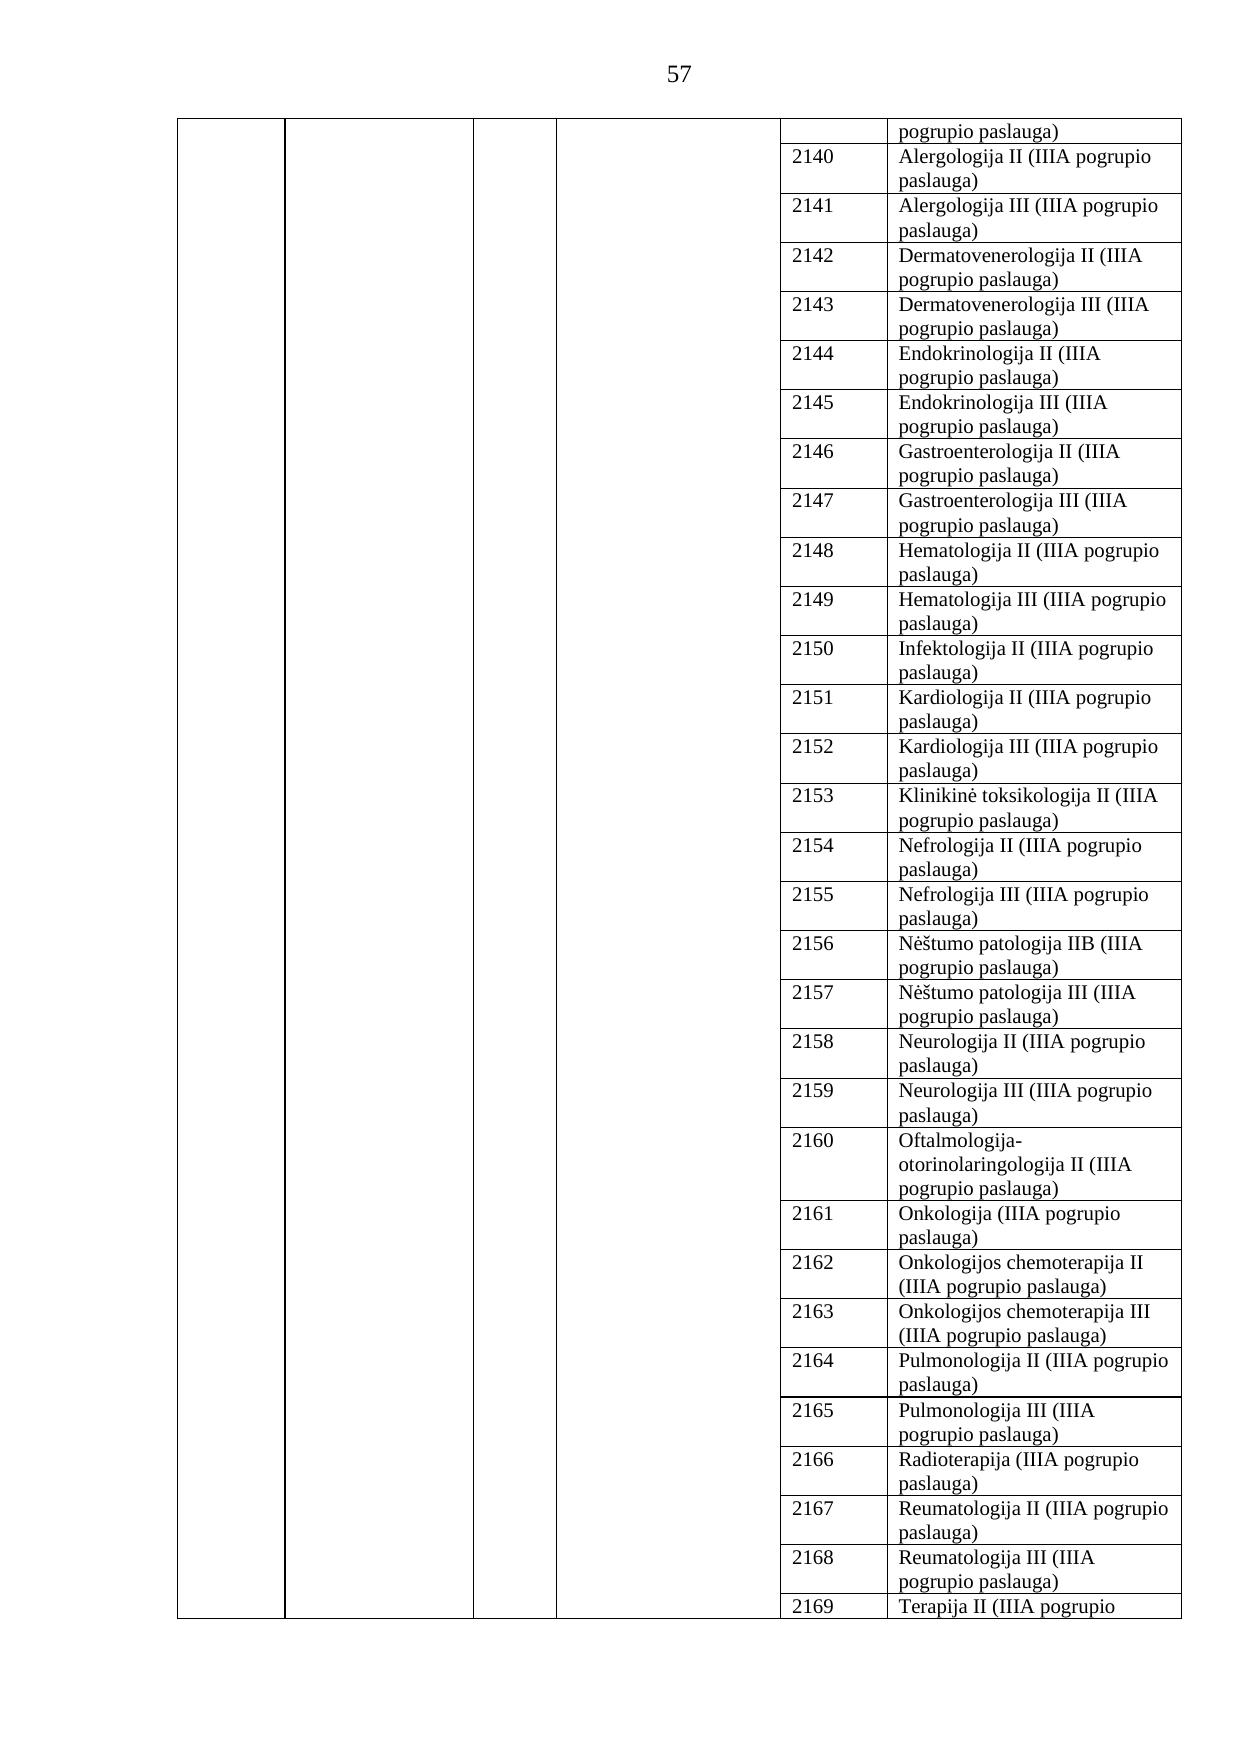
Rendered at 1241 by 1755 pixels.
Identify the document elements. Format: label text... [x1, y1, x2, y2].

table_cell 2165 [781, 1398, 887, 1446]
table_cell [474, 119, 556, 1618]
table_cell Kardiologija III (IIIA pogrupio paslauga) [888, 734, 1181, 782]
table_cell Klinikinė toksikologija II (IIIA pogrupio paslauga) [888, 784, 1181, 832]
table_cell 2145 [781, 390, 887, 438]
table_cell 2168 [781, 1545, 887, 1593]
table_cell pogrupio paslauga) [888, 119, 1181, 143]
table_cell [557, 119, 780, 1618]
table_cell Dermatovenerologija III (IIIA pogrupio paslauga) [888, 292, 1181, 340]
table_cell 2147 [781, 489, 887, 537]
table_cell 2158 [781, 1029, 887, 1077]
table_cell Neurologija II (IIIA pogrupio paslauga) [888, 1029, 1181, 1077]
table_cell Gastroenterologija II (IIIA pogrupio paslauga) [888, 439, 1181, 487]
table_cell 2144 [781, 341, 887, 389]
table_cell Nėštumo patologija III (IIIA pogrupio paslauga) [888, 980, 1181, 1028]
table_cell 2164 [781, 1348, 887, 1396]
table_cell Onkologijos chemoterapija III (IIIA pogrupio paslauga) [888, 1299, 1181, 1347]
table_cell Kardiologija II (IIIA pogrupio paslauga) [888, 685, 1181, 733]
table_cell [286, 119, 473, 1618]
table_cell Nefrologija II (IIIA pogrupio paslauga) [888, 833, 1181, 881]
table_cell 2141 [781, 194, 887, 242]
table_cell 2159 [781, 1079, 887, 1127]
table_cell 2140 [781, 144, 887, 192]
table_cell Onkologija (IIIA pogrupio paslauga) [888, 1201, 1181, 1249]
table_cell 2156 [781, 931, 887, 979]
table_cell 2154 [781, 833, 887, 881]
table_cell Reumatologija III (IIIA pogrupio paslauga) [888, 1545, 1181, 1593]
table_cell Hematologija II (IIIA pogrupio paslauga) [888, 538, 1181, 586]
table_cell Onkologijos chemoterapija II (IIIA pogrupio paslauga) [888, 1250, 1181, 1298]
table_cell Reumatologija II (IIIA pogrupio paslauga) [888, 1496, 1181, 1544]
table_cell Endokrinologija III (IIIA pogrupio paslauga) [888, 390, 1181, 438]
table_cell 2153 [781, 784, 887, 832]
table_cell Hematologija III (IIIA pogrupio paslauga) [888, 587, 1181, 635]
table_cell Endokrinologija II (IIIA pogrupio paslauga) [888, 341, 1181, 389]
table_cell Infektologija II (IIIA pogrupio paslauga) [888, 636, 1181, 684]
table_cell 2157 [781, 980, 887, 1028]
table_cell Gastroenterologija III (IIIA pogrupio paslauga) [888, 489, 1181, 537]
table_cell Terapija II (IIIA pogrupio [888, 1594, 1181, 1618]
table_cell 2152 [781, 734, 887, 782]
table_cell 2162 [781, 1250, 887, 1298]
table_cell Radioterapija (IIIA pogrupio paslauga) [888, 1447, 1181, 1495]
table_cell 2149 [781, 587, 887, 635]
table_cell 2142 [781, 243, 887, 291]
table_cell Neurologija III (IIIA pogrupio paslauga) [888, 1079, 1181, 1127]
table_cell Pulmonologija III (IIIA pogrupio paslauga) [888, 1398, 1181, 1446]
table_cell 2151 [781, 685, 887, 733]
table_cell Nėštumo patologija IIB (IIIA pogrupio paslauga) [888, 931, 1181, 979]
table_cell 2148 [781, 538, 887, 586]
table_cell 2160 [781, 1128, 887, 1200]
table_cell Pulmonologija II (IIIA pogrupio paslauga) [888, 1348, 1181, 1396]
table_cell Nefrologija III (IIIA pogrupio paslauga) [888, 882, 1181, 930]
table_cell 2166 [781, 1447, 887, 1495]
table_cell 2150 [781, 636, 887, 684]
table_cell Oftalmologija-otorinolaringologija II (IIIA pogrupio paslauga) [888, 1128, 1181, 1200]
table_cell [781, 119, 887, 143]
table_cell 2155 [781, 882, 887, 930]
table_cell Alergologija III (IIIA pogrupio paslauga) [888, 194, 1181, 242]
table_cell 2161 [781, 1201, 887, 1249]
table_cell 2146 [781, 439, 887, 487]
table_cell [178, 119, 284, 1618]
table_cell Dermatovenerologija II (IIIA pogrupio paslauga) [888, 243, 1181, 291]
table_cell 2143 [781, 292, 887, 340]
table_cell 2167 [781, 1496, 887, 1544]
table_cell Alergologija II (IIIA pogrupio paslauga) [888, 144, 1181, 192]
table_cell 2163 [781, 1299, 887, 1347]
table_cell 2169 [781, 1594, 887, 1618]
